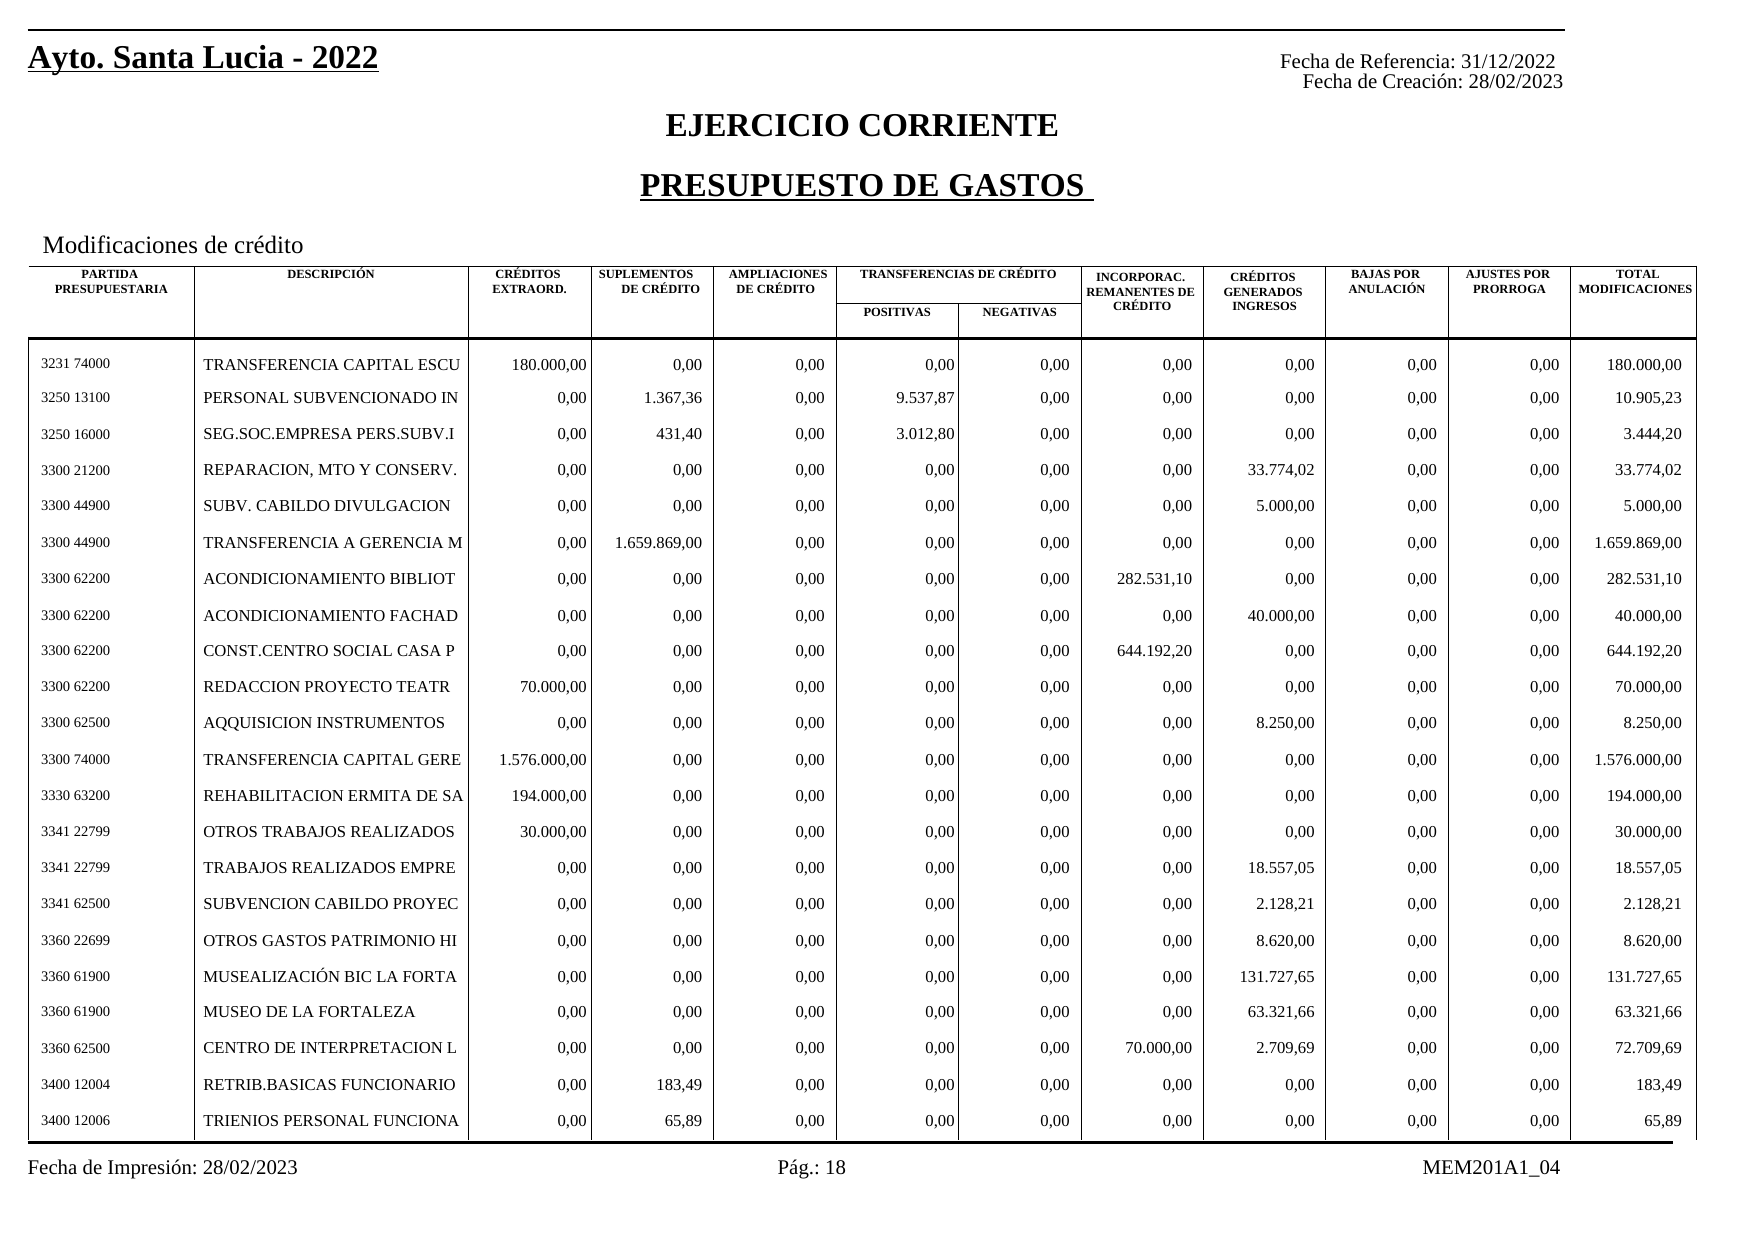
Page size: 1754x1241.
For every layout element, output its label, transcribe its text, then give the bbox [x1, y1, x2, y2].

table_cell 1.576.000,00 [1571, 741, 1696, 777]
table_cell 0,00 [1204, 524, 1325, 560]
table_cell 0,00 [959, 488, 1081, 524]
table_cell SUBVENCION CABILDO PROYEC [195, 885, 468, 921]
table_cell 0,00 [1082, 849, 1203, 885]
table_header SUPLEMENTOS DE CRÉDITO [592, 267, 713, 337]
table_cell 0,00 [1326, 416, 1448, 452]
table_cell 0,00 [837, 1066, 958, 1102]
table_cell 3300 62500 [29, 705, 194, 741]
table_cell 0,00 [1449, 1102, 1570, 1140]
table_cell 0,00 [1082, 705, 1203, 741]
table_cell 0,00 [714, 596, 836, 632]
table_cell TRANSFERENCIA CAPITAL ESCU [195, 340, 468, 379]
table_cell 0,00 [469, 379, 591, 416]
table_cell 0,00 [469, 885, 591, 921]
table_cell 3250 13100 [29, 379, 194, 416]
table_cell 0,00 [837, 669, 958, 704]
table_cell REDACCION PROYECTO TEATR [195, 669, 468, 704]
table_cell 0,00 [469, 1030, 591, 1066]
table_cell AQQUISICION INSTRUMENTOS [195, 705, 468, 741]
table_cell 0,00 [1204, 560, 1325, 596]
table_cell 0,00 [592, 849, 713, 885]
table_cell 0,00 [837, 488, 958, 524]
table_cell 0,00 [469, 958, 591, 993]
table_cell 0,00 [959, 777, 1081, 813]
table_cell 0,00 [469, 994, 591, 1030]
table_cell 8.620,00 [1204, 921, 1325, 957]
table_cell 0,00 [592, 705, 713, 741]
table_cell 0,00 [1082, 885, 1203, 921]
table_cell 3300 62200 [29, 632, 194, 668]
table_cell 0,00 [714, 849, 836, 885]
table_header TRANSFERENCIAS DE CRÉDITO [837, 267, 1081, 303]
table_cell CONST.CENTRO SOCIAL CASA P [195, 632, 468, 668]
table_cell 0,00 [1326, 488, 1448, 524]
table_cell 72.709,69 [1571, 1030, 1696, 1066]
table_cell 0,00 [1326, 560, 1448, 596]
table_cell CENTRO DE INTERPRETACION L [195, 1030, 468, 1066]
table_cell MUSEO DE LA FORTALEZA [195, 994, 468, 1030]
table_cell 70.000,00 [1082, 1030, 1203, 1066]
table_cell 0,00 [1326, 921, 1448, 957]
table_cell 0,00 [469, 560, 591, 596]
table_cell 0,00 [1449, 1066, 1570, 1102]
table_cell 0,00 [469, 452, 591, 487]
table_cell 0,00 [1204, 632, 1325, 668]
table_cell TRIENIOS PERSONAL FUNCIONA [195, 1102, 468, 1140]
table_cell 0,00 [959, 524, 1081, 560]
table_cell 431,40 [592, 416, 713, 452]
table_cell 183,49 [1571, 1066, 1696, 1102]
table_cell 0,00 [1326, 452, 1448, 487]
table_cell 0,00 [469, 488, 591, 524]
table_cell 194.000,00 [469, 777, 591, 813]
table_cell 131.727,65 [1204, 958, 1325, 993]
table_cell 0,00 [837, 705, 958, 741]
table_cell 70.000,00 [469, 669, 591, 704]
table_cell 0,00 [1082, 379, 1203, 416]
table_cell 180.000,00 [1571, 340, 1696, 379]
table_cell 0,00 [1326, 741, 1448, 777]
table_cell 65,89 [592, 1102, 713, 1140]
text Modificaciones de crédito [42, 232, 1697, 258]
table_cell 0,00 [959, 849, 1081, 885]
table_cell 0,00 [714, 777, 836, 813]
table_cell 282.531,10 [1082, 560, 1203, 596]
table_cell 1.576.000,00 [469, 741, 591, 777]
table_cell 0,00 [469, 849, 591, 885]
table_cell 3300 21200 [29, 452, 194, 487]
table_cell 0,00 [469, 596, 591, 632]
table_cell 3400 12004 [29, 1066, 194, 1102]
table_cell 0,00 [714, 1102, 836, 1140]
table_cell 0,00 [837, 741, 958, 777]
table_cell 0,00 [1082, 921, 1203, 957]
table_header INCORPORAC. REMANENTES DE CRÉDITO [1082, 267, 1203, 337]
table_header PARTIDA PRESUPUESTARIA [29, 267, 194, 337]
table_cell 0,00 [714, 1066, 836, 1102]
table_cell 0,00 [714, 958, 836, 993]
table_cell 0,00 [959, 632, 1081, 668]
table_header CRÉDITOS EXTRAORD. [469, 267, 591, 337]
table_cell 0,00 [1449, 921, 1570, 957]
table_cell 644.192,20 [1571, 632, 1696, 668]
table_cell 0,00 [714, 379, 836, 416]
table_cell 0,00 [959, 1102, 1081, 1140]
table_cell 0,00 [469, 921, 591, 957]
table_cell 30.000,00 [1571, 813, 1696, 849]
table_cell 0,00 [1326, 1102, 1448, 1140]
table_cell 40.000,00 [1571, 596, 1696, 632]
table_cell 0,00 [714, 1030, 836, 1066]
table_cell 3341 22799 [29, 813, 194, 849]
table_cell 0,00 [714, 669, 836, 704]
table_cell ACONDICIONAMIENTO BIBLIOT [195, 560, 468, 596]
table_cell 0,00 [1082, 777, 1203, 813]
table_cell 0,00 [714, 994, 836, 1030]
table_cell 33.774,02 [1571, 452, 1696, 487]
table_cell 18.557,05 [1204, 849, 1325, 885]
table_cell 0,00 [1082, 813, 1203, 849]
table_cell 0,00 [1204, 379, 1325, 416]
table_cell 63.321,66 [1571, 994, 1696, 1030]
table_cell MUSEALIZACIÓN BIC LA FORTA [195, 958, 468, 993]
table_cell 0,00 [959, 705, 1081, 741]
table_cell 131.727,65 [1571, 958, 1696, 993]
table_cell 0,00 [1449, 596, 1570, 632]
table_cell 10.905,23 [1571, 379, 1696, 416]
table_cell 0,00 [1326, 813, 1448, 849]
table_cell 1.367,36 [592, 379, 713, 416]
table_cell 0,00 [714, 885, 836, 921]
table_cell 0,00 [1082, 452, 1203, 487]
table_cell 0,00 [959, 669, 1081, 704]
table_cell 0,00 [959, 885, 1081, 921]
table_cell 0,00 [1449, 849, 1570, 885]
table_cell 0,00 [1449, 958, 1570, 993]
table_cell 0,00 [1449, 379, 1570, 416]
table_cell 183,49 [592, 1066, 713, 1102]
table_cell TRABAJOS REALIZADOS EMPRE [195, 849, 468, 885]
table_cell 0,00 [837, 560, 958, 596]
table_cell 0,00 [959, 958, 1081, 993]
table_cell 0,00 [1204, 340, 1325, 379]
table_cell 3.012,80 [837, 416, 958, 452]
table_cell 0,00 [959, 452, 1081, 487]
table_cell 0,00 [592, 777, 713, 813]
table_cell OTROS GASTOS PATRIMONIO HI [195, 921, 468, 957]
table_cell 0,00 [1082, 1102, 1203, 1140]
table_cell 0,00 [837, 340, 958, 379]
table_cell 0,00 [1204, 741, 1325, 777]
table_header AJUSTES POR PRORROGA [1449, 267, 1570, 337]
table_cell 3360 61900 [29, 958, 194, 993]
table_cell 0,00 [592, 632, 713, 668]
table_cell 5.000,00 [1204, 488, 1325, 524]
table_cell 0,00 [592, 994, 713, 1030]
table_cell 0,00 [959, 340, 1081, 379]
table_cell 0,00 [1449, 741, 1570, 777]
table_cell 0,00 [714, 488, 836, 524]
table_header TOTAL MODIFICACIONES [1571, 267, 1696, 337]
table_cell 0,00 [1082, 596, 1203, 632]
table_cell 0,00 [1449, 488, 1570, 524]
table_cell 2.128,21 [1204, 885, 1325, 921]
table_cell OTROS TRABAJOS REALIZADOS [195, 813, 468, 849]
table_cell 0,00 [837, 958, 958, 993]
table_cell 0,00 [959, 560, 1081, 596]
table_cell 0,00 [714, 416, 836, 452]
table_cell 0,00 [1082, 669, 1203, 704]
table_cell 70.000,00 [1571, 669, 1696, 704]
table_cell 2.709,69 [1204, 1030, 1325, 1066]
table_cell 0,00 [592, 741, 713, 777]
table_cell 30.000,00 [469, 813, 591, 849]
table_cell 63.321,66 [1204, 994, 1325, 1030]
table_cell 33.774,02 [1204, 452, 1325, 487]
table_header DESCRIPCIÓN [195, 267, 468, 337]
table_cell 0,00 [1449, 885, 1570, 921]
table_cell 65,89 [1571, 1102, 1696, 1140]
text EJERCICIO CORRIENTE [27, 108, 1697, 144]
table_header BAJAS POR ANULACIÓN [1326, 267, 1448, 337]
table_cell POSITIVAS [837, 304, 958, 337]
table_cell 3300 62200 [29, 669, 194, 704]
table_cell 3300 62200 [29, 560, 194, 596]
table_cell 0,00 [837, 777, 958, 813]
table_cell REHABILITACION ERMITA DE SA [195, 777, 468, 813]
table_cell 1.659.869,00 [1571, 524, 1696, 560]
table_cell 0,00 [1326, 705, 1448, 741]
table_cell TRANSFERENCIA CAPITAL GERE [195, 741, 468, 777]
table_cell 0,00 [592, 813, 713, 849]
table_cell 0,00 [714, 813, 836, 849]
table_cell ACONDICIONAMIENTO FACHAD [195, 596, 468, 632]
table_cell 0,00 [1449, 705, 1570, 741]
table_cell 0,00 [592, 560, 713, 596]
table_cell 644.192,20 [1082, 632, 1203, 668]
table_cell 0,00 [1204, 777, 1325, 813]
table_cell 0,00 [959, 741, 1081, 777]
table_cell 0,00 [1449, 632, 1570, 668]
table_cell 9.537,87 [837, 379, 958, 416]
table_cell 0,00 [1449, 777, 1570, 813]
table_cell 0,00 [714, 560, 836, 596]
table_cell 0,00 [837, 849, 958, 885]
table_header CRÉDITOS GENERADOS INGRESOS [1204, 267, 1325, 337]
table_cell 0,00 [1326, 849, 1448, 885]
table_cell 0,00 [837, 885, 958, 921]
table_cell 0,00 [1326, 596, 1448, 632]
table_cell 0,00 [1082, 958, 1203, 993]
table_cell 0,00 [1204, 1102, 1325, 1140]
table_cell 0,00 [1449, 340, 1570, 379]
table_cell 0,00 [469, 1066, 591, 1102]
table_cell 0,00 [1449, 813, 1570, 849]
table_cell 0,00 [1449, 416, 1570, 452]
table_cell 0,00 [1082, 1066, 1203, 1102]
table_cell 8.250,00 [1204, 705, 1325, 741]
table_cell 0,00 [592, 921, 713, 957]
table_cell 0,00 [714, 632, 836, 668]
table_cell RETRIB.BASICAS FUNCIONARIO [195, 1066, 468, 1102]
table_cell 0,00 [837, 994, 958, 1030]
table_cell 5.000,00 [1571, 488, 1696, 524]
table_cell 18.557,05 [1571, 849, 1696, 885]
table_cell 0,00 [1082, 741, 1203, 777]
table_cell 0,00 [837, 1102, 958, 1140]
table_cell 0,00 [837, 813, 958, 849]
table_cell 0,00 [1326, 777, 1448, 813]
table_cell 3360 62500 [29, 1030, 194, 1066]
table_cell SUBV. CABILDO DIVULGACION [195, 488, 468, 524]
table_cell 0,00 [837, 1030, 958, 1066]
table_cell 3341 62500 [29, 885, 194, 921]
table_cell 0,00 [959, 596, 1081, 632]
table_cell 8.620,00 [1571, 921, 1696, 957]
table_cell 0,00 [592, 885, 713, 921]
table_cell 0,00 [837, 452, 958, 487]
table_cell 3300 44900 [29, 524, 194, 560]
table_cell 0,00 [1326, 340, 1448, 379]
table_cell 3360 22699 [29, 921, 194, 957]
table_cell 0,00 [1204, 1066, 1325, 1102]
table_cell 3300 44900 [29, 488, 194, 524]
table_cell 3360 61900 [29, 994, 194, 1030]
table_header AMPLIACIONES DE CRÉDITO [714, 267, 836, 337]
table_cell 0,00 [1326, 669, 1448, 704]
table_cell 0,00 [959, 379, 1081, 416]
table_cell 0,00 [1326, 1066, 1448, 1102]
table_cell 0,00 [714, 921, 836, 957]
table_cell 0,00 [1449, 560, 1570, 596]
table_cell 0,00 [1204, 669, 1325, 704]
table_cell 0,00 [1204, 416, 1325, 452]
table_cell 0,00 [1082, 994, 1203, 1030]
table_cell 0,00 [714, 340, 836, 379]
table_cell 0,00 [1082, 416, 1203, 452]
table_cell 0,00 [469, 1102, 591, 1140]
table_cell 3400 12006 [29, 1102, 194, 1140]
table_cell 0,00 [1449, 669, 1570, 704]
table_cell 194.000,00 [1571, 777, 1696, 813]
table_cell 0,00 [592, 340, 713, 379]
table_cell 3231 74000 [29, 340, 194, 379]
table_cell 0,00 [959, 416, 1081, 452]
table_cell 0,00 [1082, 524, 1203, 560]
table_cell 180.000,00 [469, 340, 591, 379]
table_cell 3.444,20 [1571, 416, 1696, 452]
table_cell 0,00 [469, 416, 591, 452]
table_cell NEGATIVAS [959, 304, 1081, 337]
table_cell 0,00 [1326, 379, 1448, 416]
table_cell 0,00 [592, 1030, 713, 1066]
text Fecha de Creación: 28/02/2023 [1302, 76, 1697, 91]
table_cell 0,00 [592, 452, 713, 487]
table_cell 8.250,00 [1571, 705, 1696, 741]
table_cell 0,00 [714, 452, 836, 487]
table_cell 0,00 [959, 813, 1081, 849]
table_cell 282.531,10 [1571, 560, 1696, 596]
table_cell 0,00 [592, 669, 713, 704]
table_cell 0,00 [592, 488, 713, 524]
table_cell 0,00 [1326, 958, 1448, 993]
table_cell 0,00 [469, 524, 591, 560]
table_cell 3300 74000 [29, 741, 194, 777]
table_cell 0,00 [1449, 452, 1570, 487]
table_cell 0,00 [959, 921, 1081, 957]
table_cell 0,00 [837, 921, 958, 957]
table_cell 2.128,21 [1571, 885, 1696, 921]
table_cell 3330 63200 [29, 777, 194, 813]
table_cell 0,00 [714, 741, 836, 777]
table_cell SEG.SOC.EMPRESA PERS.SUBV.I [195, 416, 468, 452]
table_cell TRANSFERENCIA A GERENCIA M [195, 524, 468, 560]
table_cell 3250 16000 [29, 416, 194, 452]
table_cell 0,00 [469, 632, 591, 668]
text Ayto. Santa Lucia - 2022 Fecha de Referencia: 31/12/2022 [27, 40, 1697, 76]
table_cell 0,00 [1449, 524, 1570, 560]
table_cell 0,00 [1449, 1030, 1570, 1066]
table_cell 0,00 [1449, 994, 1570, 1030]
table_cell 0,00 [1326, 885, 1448, 921]
table_cell 0,00 [592, 596, 713, 632]
table_cell 0,00 [1082, 488, 1203, 524]
table_cell 0,00 [1082, 340, 1203, 379]
table_cell 0,00 [714, 524, 836, 560]
table_cell 0,00 [592, 958, 713, 993]
table_cell 0,00 [837, 632, 958, 668]
table_cell 0,00 [1326, 524, 1448, 560]
table_cell 3300 62200 [29, 596, 194, 632]
table_cell PERSONAL SUBVENCIONADO IN [195, 379, 468, 416]
table_cell 0,00 [1326, 632, 1448, 668]
table_cell 3341 22799 [29, 849, 194, 885]
text PRESUPUESTO DE GASTOS [27, 167, 1697, 204]
table_cell 0,00 [1326, 1030, 1448, 1066]
table_cell 0,00 [837, 524, 958, 560]
table_cell 40.000,00 [1204, 596, 1325, 632]
table_cell 0,00 [469, 705, 591, 741]
table_cell 1.659.869,00 [592, 524, 713, 560]
table_cell 0,00 [714, 705, 836, 741]
table_cell 0,00 [1326, 994, 1448, 1030]
table_cell REPARACION, MTO Y CONSERV. [195, 452, 468, 487]
table_cell 0,00 [959, 994, 1081, 1030]
table_cell 0,00 [959, 1030, 1081, 1066]
table_cell 0,00 [1204, 813, 1325, 849]
table_cell 0,00 [837, 596, 958, 632]
text Fecha de Impresión: 28/02/2023 Pág.: 18 MEM201A1_04 [27, 1156, 1697, 1179]
table_cell 0,00 [959, 1066, 1081, 1102]
